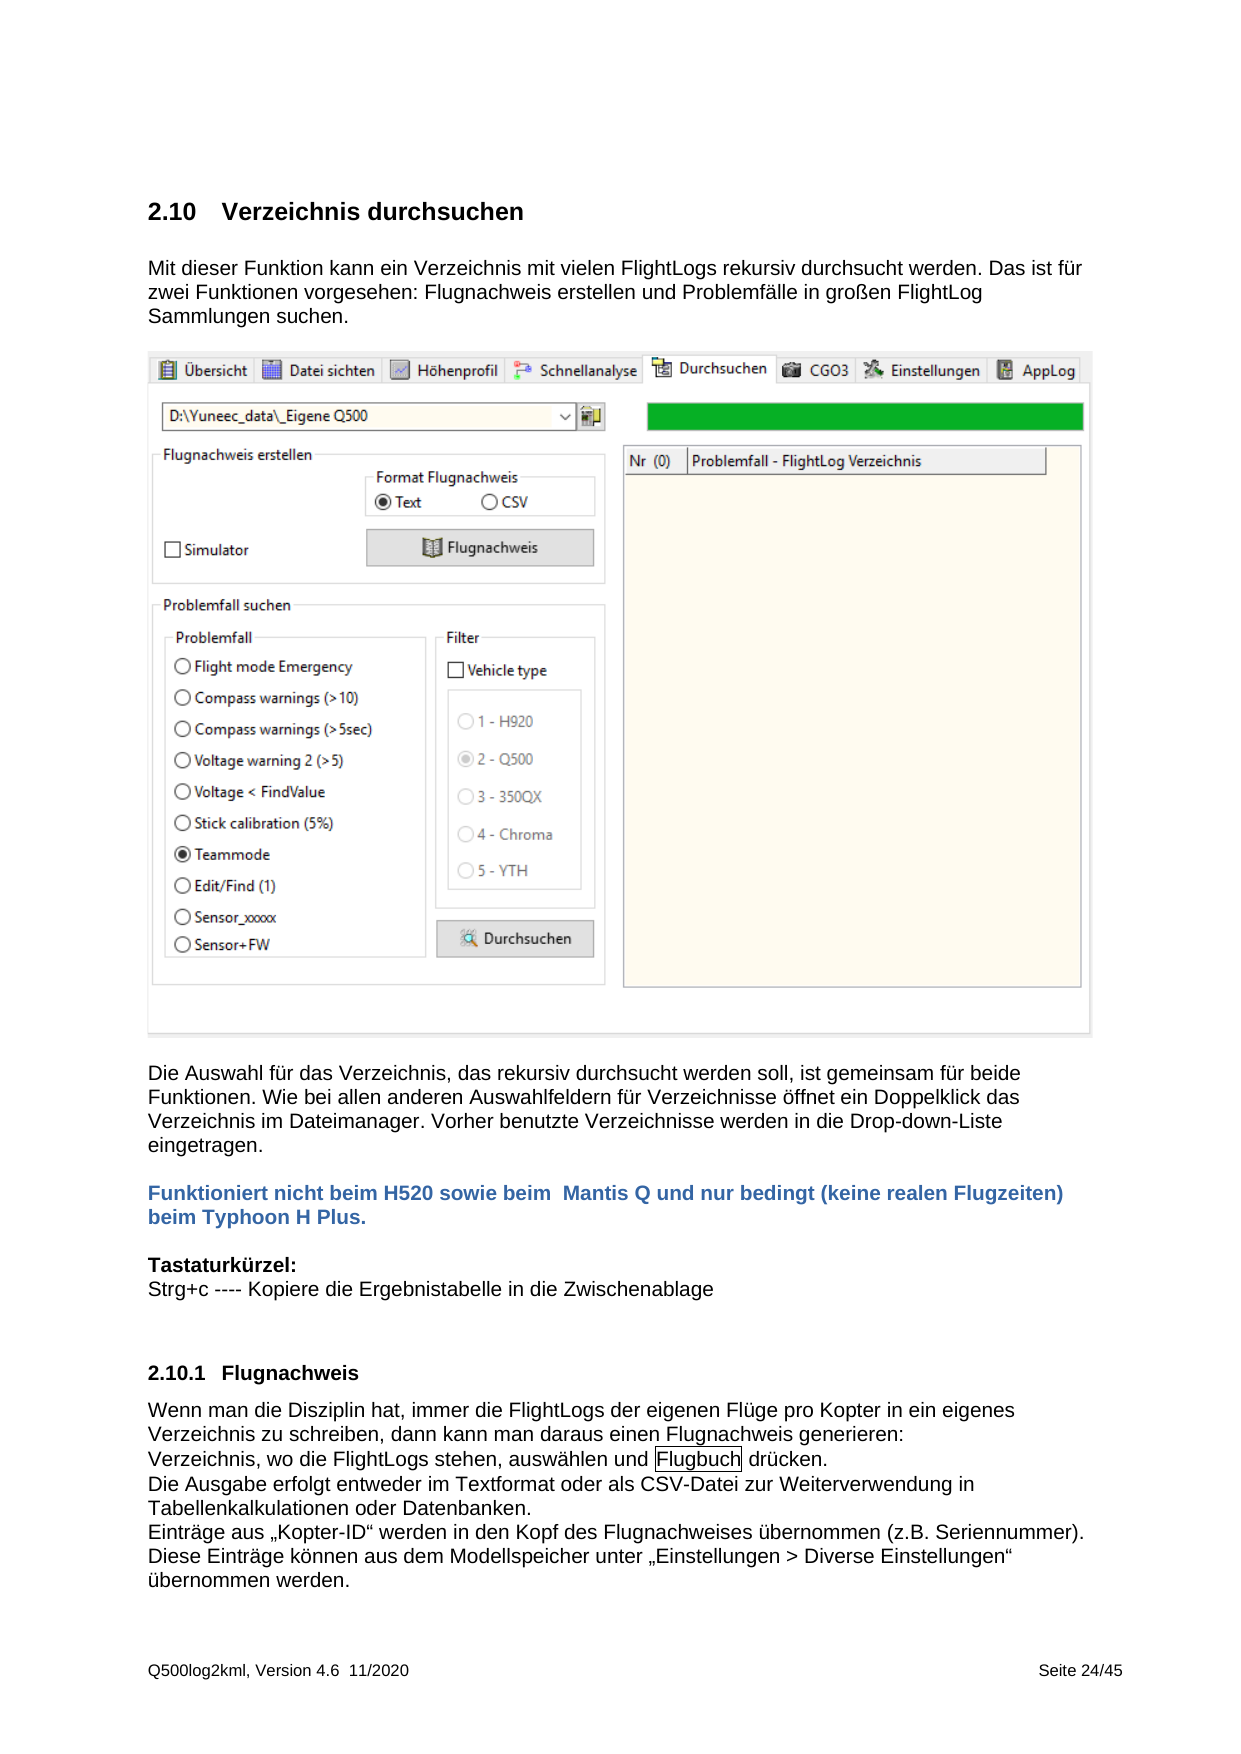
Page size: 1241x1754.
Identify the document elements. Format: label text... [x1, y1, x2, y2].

text Die Auswahl für das Verzeichnis, das rekursiv durchsucht werden soll, ist gemeinsam für beide Funktionen. Wie bei allen anderen Auswahlfeldern für Verzeichnisse öffnet ein Doppelklick das Verzeichnis im Dateimanager. Vorher benutzte Verzeichnisse werden in die Drop-down-Liste eingetragen. [148, 1061, 1093, 1157]
text Die Ausgabe erfolgt entweder im Textformat oder als CSV-Datei zur Weiterverwendung in Tabellenkalkulationen oder Datenbanken. [148, 1472, 1093, 1519]
picture [147, 351, 1093, 1038]
text Mit dieser Funktion kann ein Verzeichnis mit vielen FlightLogs rekursiv durchsucht werden. Das ist für zwei Funktionen vorgesehen: Flugnachweis erstellen und Problemfälle in großen FlightLog Sammlungen suchen. [148, 256, 1093, 327]
subtitle Verzeichnis durchsuchen [148, 197, 1093, 225]
text Verzeichnis, wo die FlightLogs stehen, auswählen und [148, 1446, 655, 1472]
text drücken. [742, 1446, 1093, 1472]
text Strg+c ---- Kopiere die Ergebnistabelle in die Zwischenablage [148, 1277, 1093, 1301]
text Einträge aus „Kopter-ID“ werden in den Kopf des Flugnachweises übernommen (z.B. Seriennummer). Diese Einträge können aus dem Modellspeicher unter „Einstellungen > Diverse Einstellungen“ übernommen werden. [148, 1519, 1093, 1591]
text Funktioniert nicht beim H520 sowie beim Mantis Q und nur bedingt (keine realen Flugzeiten) beim Typhoon H Plus. [148, 1181, 1093, 1229]
text Flugbuch [656, 1447, 741, 1471]
text Tastaturkürzel: [148, 1253, 1093, 1277]
text Wenn man die Disziplin hat, immer die FlightLogs der eigenen Flüge pro Kopter in ein eigenes Verzeichnis zu schreiben, dann kann man daraus einen Flugnachweis generieren: [148, 1398, 1093, 1446]
subtitle Flugnachweis [148, 1361, 1093, 1385]
